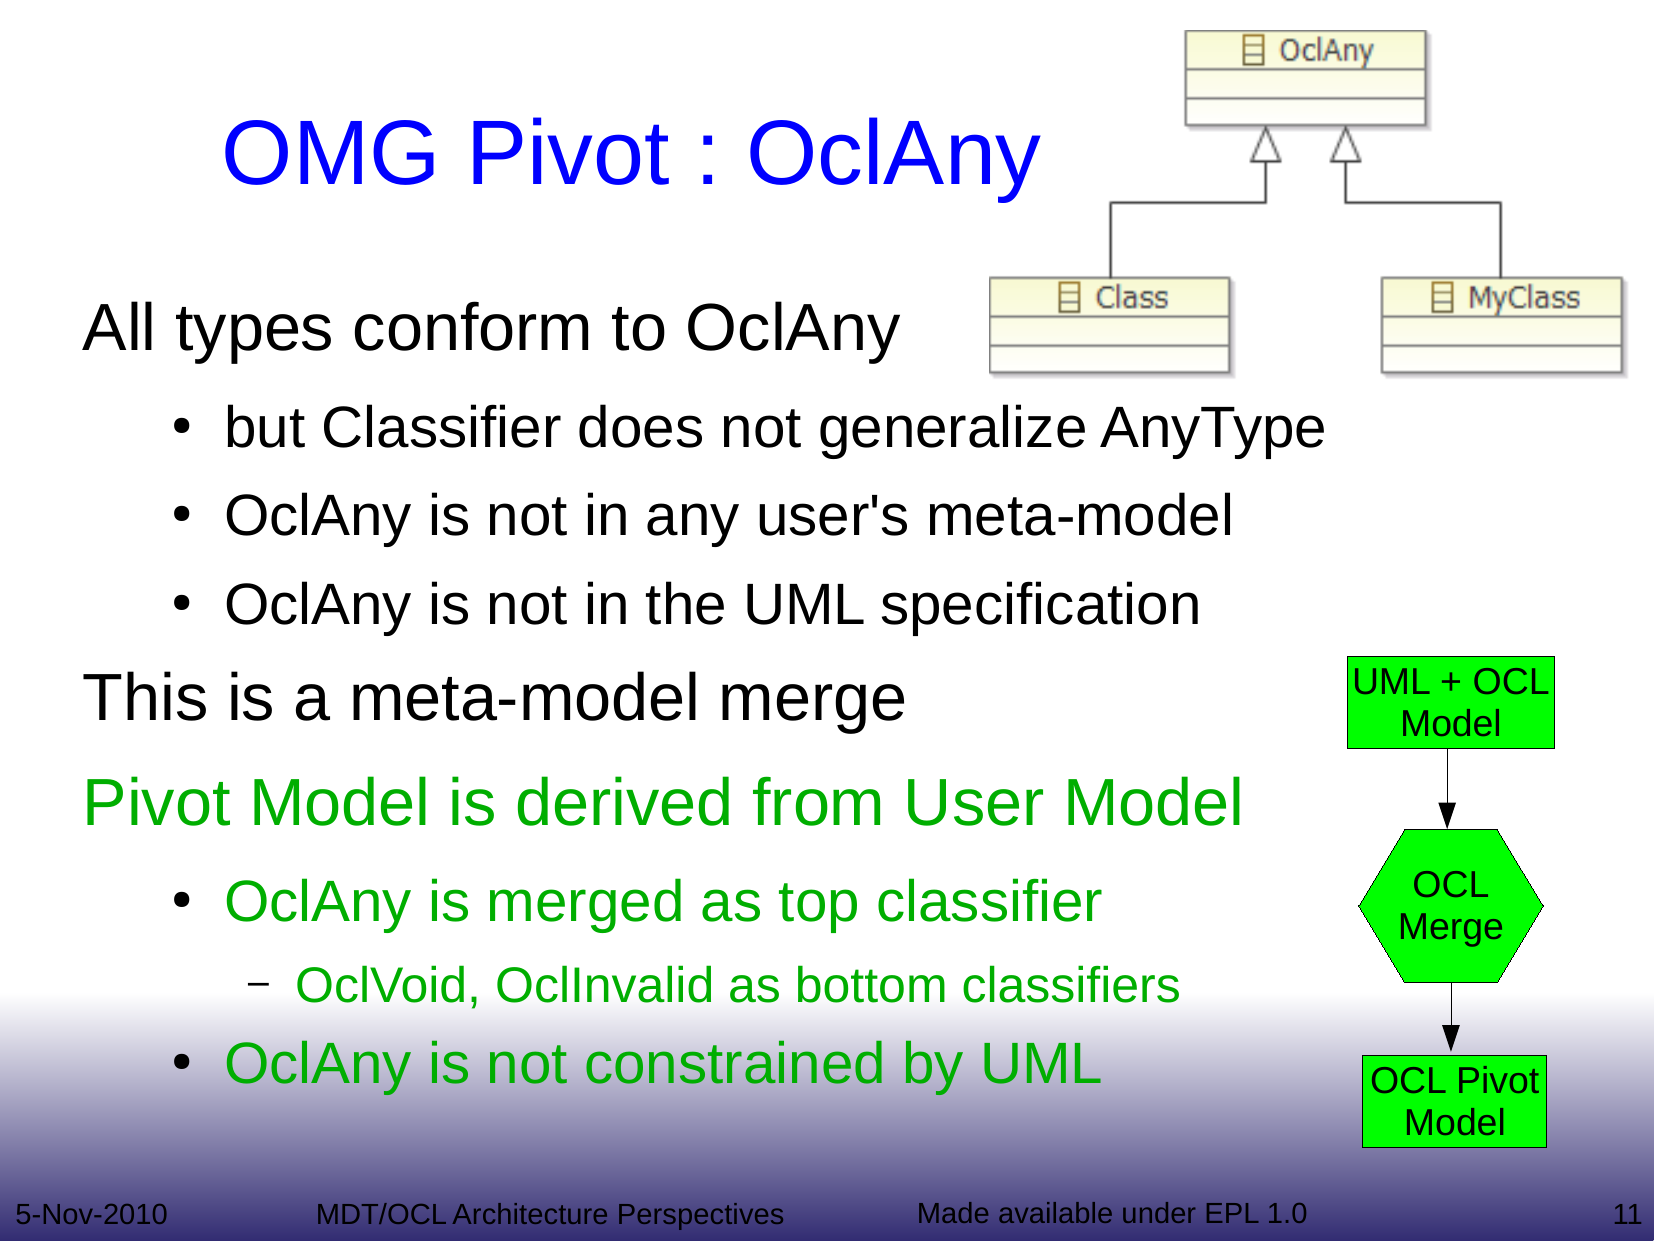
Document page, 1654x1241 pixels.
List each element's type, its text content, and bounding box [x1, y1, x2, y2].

picture [989, 30, 1631, 384]
text_box OCL Pivot Model [1362, 1055, 1547, 1148]
title OMG Pivot : OclAny [82, 49, 1183, 257]
list All types conform to OclAny but Classifier does not generalize AnyType OclAny is not in any user's meta-model OclAny is not in the UML specification This is a meta-model merge Pivot Model is derived from User Model OclAny is merged as top classifier OclVoid, OclInvalid as bottom classifiers OclAny is not constrained by UML [82, 290, 1571, 1109]
text_box OCL Merge [1358, 829, 1544, 983]
text_box UML + OCL Model [1347, 656, 1555, 749]
